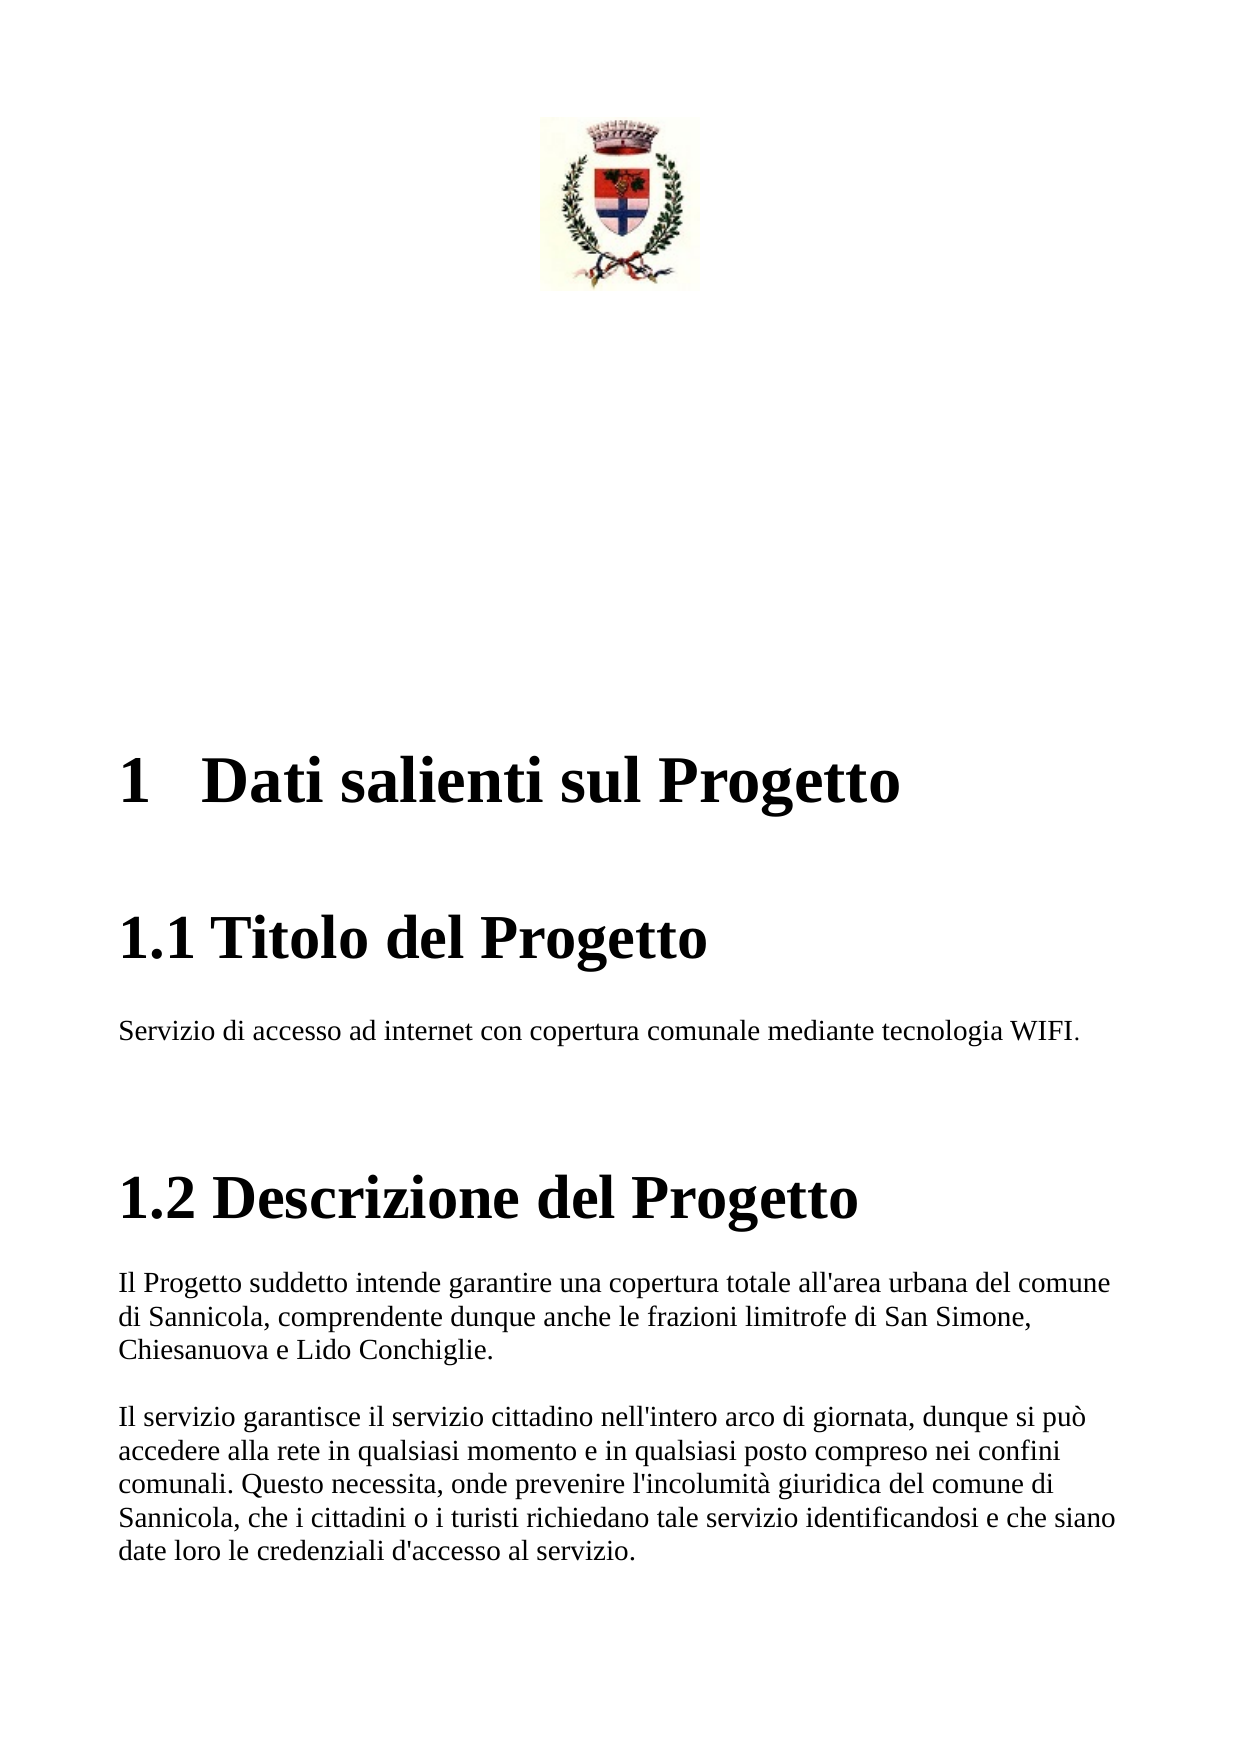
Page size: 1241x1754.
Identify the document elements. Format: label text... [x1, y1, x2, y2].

text Il Progetto suddetto intende garantire una copertura totale all'area urbana del comune di Sannicola, comprendente dunque anche le frazioni limitrofe di San Simone, Chiesanuova e Lido Conchiglie. [118, 1265, 1122, 1366]
text Il servizio garantisce il servizio cittadino nell'intero arco di giornata, dunque si può accedere alla rete in qualsiasi momento e in qualsiasi posto compreso nei confini comunali. Questo necessita, onde prevenire l'incolumità giuridica del comune di Sannicola, che i cittadini o i turisti richiedano tale servizio identificandosi e che siano date loro le credenziali d'accesso al servizio. [118, 1399, 1122, 1567]
text 1.2 Descrizione del Progetto [118, 1160, 1122, 1232]
picture [540, 117, 700, 291]
list 1 Dati salienti sul Progetto [118, 740, 1122, 816]
text Servizio di accesso ad internet con copertura comunale mediante tecnologia WIFI. [118, 1013, 1122, 1047]
text 1.1 Titolo del Progetto [118, 901, 1122, 972]
